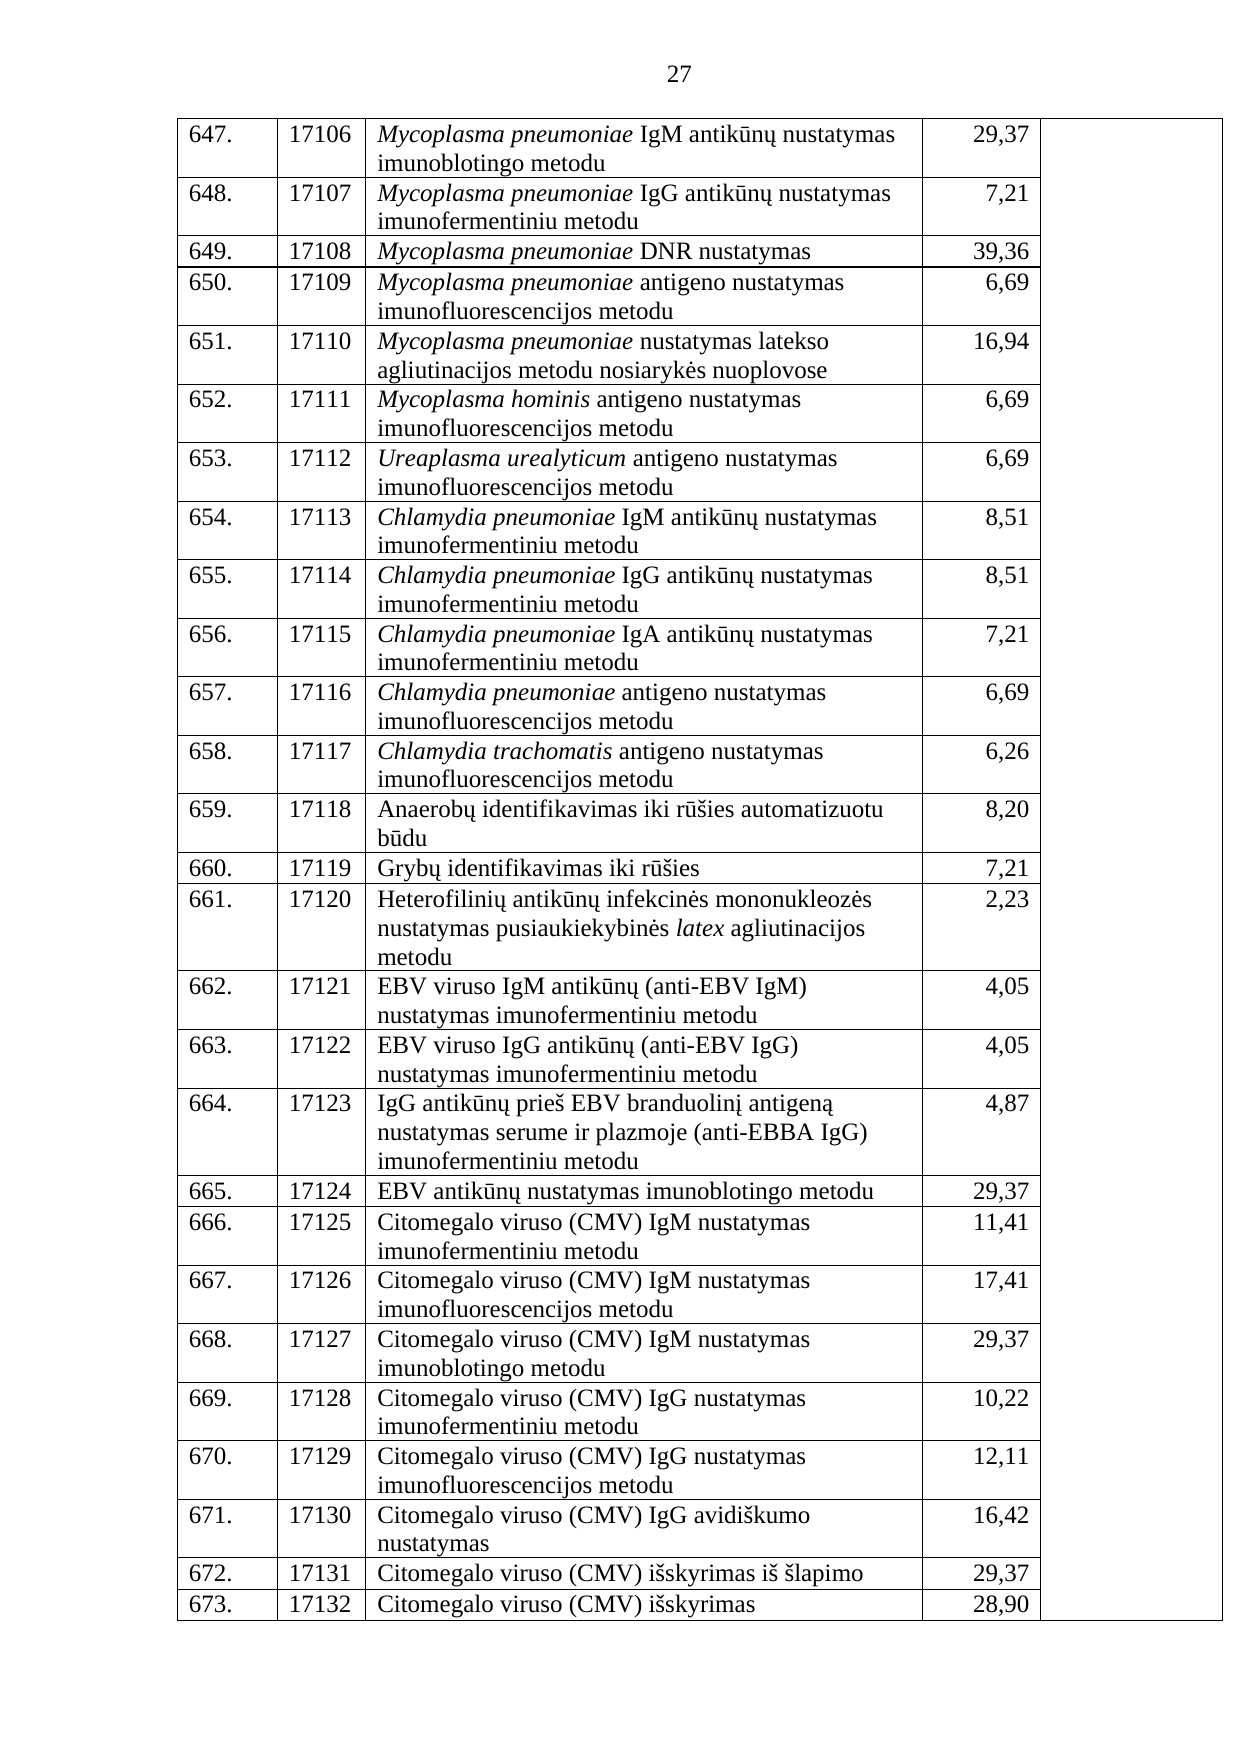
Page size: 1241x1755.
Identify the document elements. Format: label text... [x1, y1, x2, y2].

table_cell 661. [178, 884, 277, 970]
table_cell Ureaplasma urealyticum antigeno nustatymas imunofluorescencijos metodu [366, 443, 922, 501]
table_cell 17132 [278, 1590, 365, 1620]
table_cell 672. [178, 1558, 277, 1588]
table_cell 2,23 [923, 884, 1040, 970]
table_cell 17129 [278, 1441, 365, 1499]
table_cell 667. [178, 1266, 277, 1323]
table_cell Chlamydia pneumoniae IgG antikūnų nustatymas imunofermentiniu metodu [366, 560, 922, 618]
table_cell Citomegalo viruso (CMV) IgG nustatymas imunofermentiniu metodu [366, 1383, 922, 1440]
table_cell Citomegalo viruso (CMV) IgM nustatymas imunoblotingo metodu [366, 1324, 922, 1382]
table_cell 17120 [278, 884, 365, 970]
table_cell 659. [178, 794, 277, 852]
table_cell EBV viruso IgM antikūnų (anti-EBV IgM) nustatymas imunofermentiniu metodu [366, 971, 922, 1029]
table_cell 17122 [278, 1030, 365, 1087]
table_cell 660. [178, 853, 277, 883]
table_cell 647. [178, 119, 277, 177]
table_cell [1041, 119, 1222, 1620]
table_cell 6,69 [923, 677, 1040, 735]
table_cell 673. [178, 1590, 277, 1620]
table_cell 17128 [278, 1383, 365, 1440]
table_cell 666. [178, 1207, 277, 1264]
table_cell Citomegalo viruso (CMV) IgM nustatymas imunofluorescencijos metodu [366, 1266, 922, 1323]
table_cell Mycoplasma pneumoniae IgG antikūnų nustatymas imunofermentiniu metodu [366, 178, 922, 235]
table_cell Chlamydia trachomatis antigeno nustatymas imunofluorescencijos metodu [366, 736, 922, 793]
table_cell Citomegalo viruso (CMV) IgM nustatymas imunofermentiniu metodu [366, 1207, 922, 1264]
table_cell 17117 [278, 736, 365, 793]
table_cell 17114 [278, 560, 365, 618]
table_cell 6,26 [923, 736, 1040, 793]
table_cell 17121 [278, 971, 365, 1029]
table_cell 6,69 [923, 385, 1040, 442]
table_cell IgG antikūnų prieš EBV branduolinį antigeną nustatymas serume ir plazmoje (anti-EBBA IgG) imunofermentiniu metodu [366, 1089, 922, 1175]
table_cell Chlamydia pneumoniae antigeno nustatymas imunofluorescencijos metodu [366, 677, 922, 735]
table_cell Mycoplasma pneumoniae antigeno nustatymas imunofluorescencijos metodu [366, 268, 922, 325]
table_cell 16,94 [923, 326, 1040, 383]
table_cell 671. [178, 1500, 277, 1557]
table_cell 6,69 [923, 268, 1040, 325]
table_cell Grybų identifikavimas iki rūšies [366, 853, 922, 883]
table_cell Mycoplasma hominis antigeno nustatymas imunofluorescencijos metodu [366, 385, 922, 442]
table_cell 7,21 [923, 853, 1040, 883]
table_cell 29,37 [923, 1558, 1040, 1588]
table_cell 4,05 [923, 1030, 1040, 1087]
table_cell Mycoplasma pneumoniae DNR nustatymas [366, 236, 922, 266]
table_cell 4,05 [923, 971, 1040, 1029]
table_cell 17108 [278, 236, 365, 266]
table_cell 649. [178, 236, 277, 266]
table_cell 650. [178, 268, 277, 325]
table_cell Heterofilinių antikūnų infekcinės mononukleozės nustatymas pusiaukiekybinės latex agliutinacijos metodu [366, 884, 922, 970]
table_cell 29,37 [923, 1176, 1040, 1206]
table_cell Anaerobų identifikavimas iki rūšies automatizuotu būdu [366, 794, 922, 852]
table_cell 17124 [278, 1176, 365, 1206]
table_cell 17125 [278, 1207, 365, 1264]
table_cell 655. [178, 560, 277, 618]
table_cell 17,41 [923, 1266, 1040, 1323]
table_cell 10,22 [923, 1383, 1040, 1440]
table_cell 17109 [278, 268, 365, 325]
table_cell 29,37 [923, 119, 1040, 177]
table_cell 17131 [278, 1558, 365, 1588]
table_cell 654. [178, 502, 277, 559]
table_cell 17107 [278, 178, 365, 235]
table_cell 4,87 [923, 1089, 1040, 1175]
table_cell 662. [178, 971, 277, 1029]
table_cell 669. [178, 1383, 277, 1440]
table_cell Citomegalo viruso (CMV) išskyrimas [366, 1590, 922, 1620]
table_cell 28,90 [923, 1590, 1040, 1620]
table_cell EBV antikūnų nustatymas imunoblotingo metodu [366, 1176, 922, 1206]
table_cell 17118 [278, 794, 365, 852]
table_cell 17116 [278, 677, 365, 735]
table_cell 6,69 [923, 443, 1040, 501]
table_cell 29,37 [923, 1324, 1040, 1382]
table_cell EBV viruso IgG antikūnų (anti-EBV IgG) nustatymas imunofermentiniu metodu [366, 1030, 922, 1087]
table_cell 652. [178, 385, 277, 442]
table_cell 39,36 [923, 236, 1040, 266]
table_cell 657. [178, 677, 277, 735]
table_cell Citomegalo viruso (CMV) IgG nustatymas imunofluorescencijos metodu [366, 1441, 922, 1499]
table_cell 17115 [278, 619, 365, 676]
table_cell 651. [178, 326, 277, 383]
table_cell 17112 [278, 443, 365, 501]
table_cell 17123 [278, 1089, 365, 1175]
table_cell 17127 [278, 1324, 365, 1382]
table_cell 658. [178, 736, 277, 793]
table_cell Chlamydia pneumoniae IgM antikūnų nustatymas imunofermentiniu metodu [366, 502, 922, 559]
table_cell 17126 [278, 1266, 365, 1323]
table_cell 8,51 [923, 560, 1040, 618]
table_cell Chlamydia pneumoniae IgA antikūnų nustatymas imunofermentiniu metodu [366, 619, 922, 676]
table_cell 670. [178, 1441, 277, 1499]
table_cell 668. [178, 1324, 277, 1382]
table_cell 17111 [278, 385, 365, 442]
table_cell 17113 [278, 502, 365, 559]
table_cell Citomegalo viruso (CMV) išskyrimas iš šlapimo [366, 1558, 922, 1588]
table_cell Mycoplasma pneumoniae nustatymas latekso agliutinacijos metodu nosiarykės nuoplovose [366, 326, 922, 383]
table_cell 665. [178, 1176, 277, 1206]
table_cell 664. [178, 1089, 277, 1175]
table_cell 17130 [278, 1500, 365, 1557]
table_cell 7,21 [923, 619, 1040, 676]
table_cell 8,51 [923, 502, 1040, 559]
table_cell 12,11 [923, 1441, 1040, 1499]
table_cell 656. [178, 619, 277, 676]
table_cell 16,42 [923, 1500, 1040, 1557]
table_cell 17119 [278, 853, 365, 883]
table_cell 8,20 [923, 794, 1040, 852]
table_cell Mycoplasma pneumoniae IgM antikūnų nustatymas imunoblotingo metodu [366, 119, 922, 177]
table_cell 648. [178, 178, 277, 235]
table_cell 663. [178, 1030, 277, 1087]
table_cell 653. [178, 443, 277, 501]
table_cell 11,41 [923, 1207, 1040, 1264]
table_cell 7,21 [923, 178, 1040, 235]
table_cell 17110 [278, 326, 365, 383]
table_cell 17106 [278, 119, 365, 177]
table_cell Citomegalo viruso (CMV) IgG avidiškumo nustatymas [366, 1500, 922, 1557]
